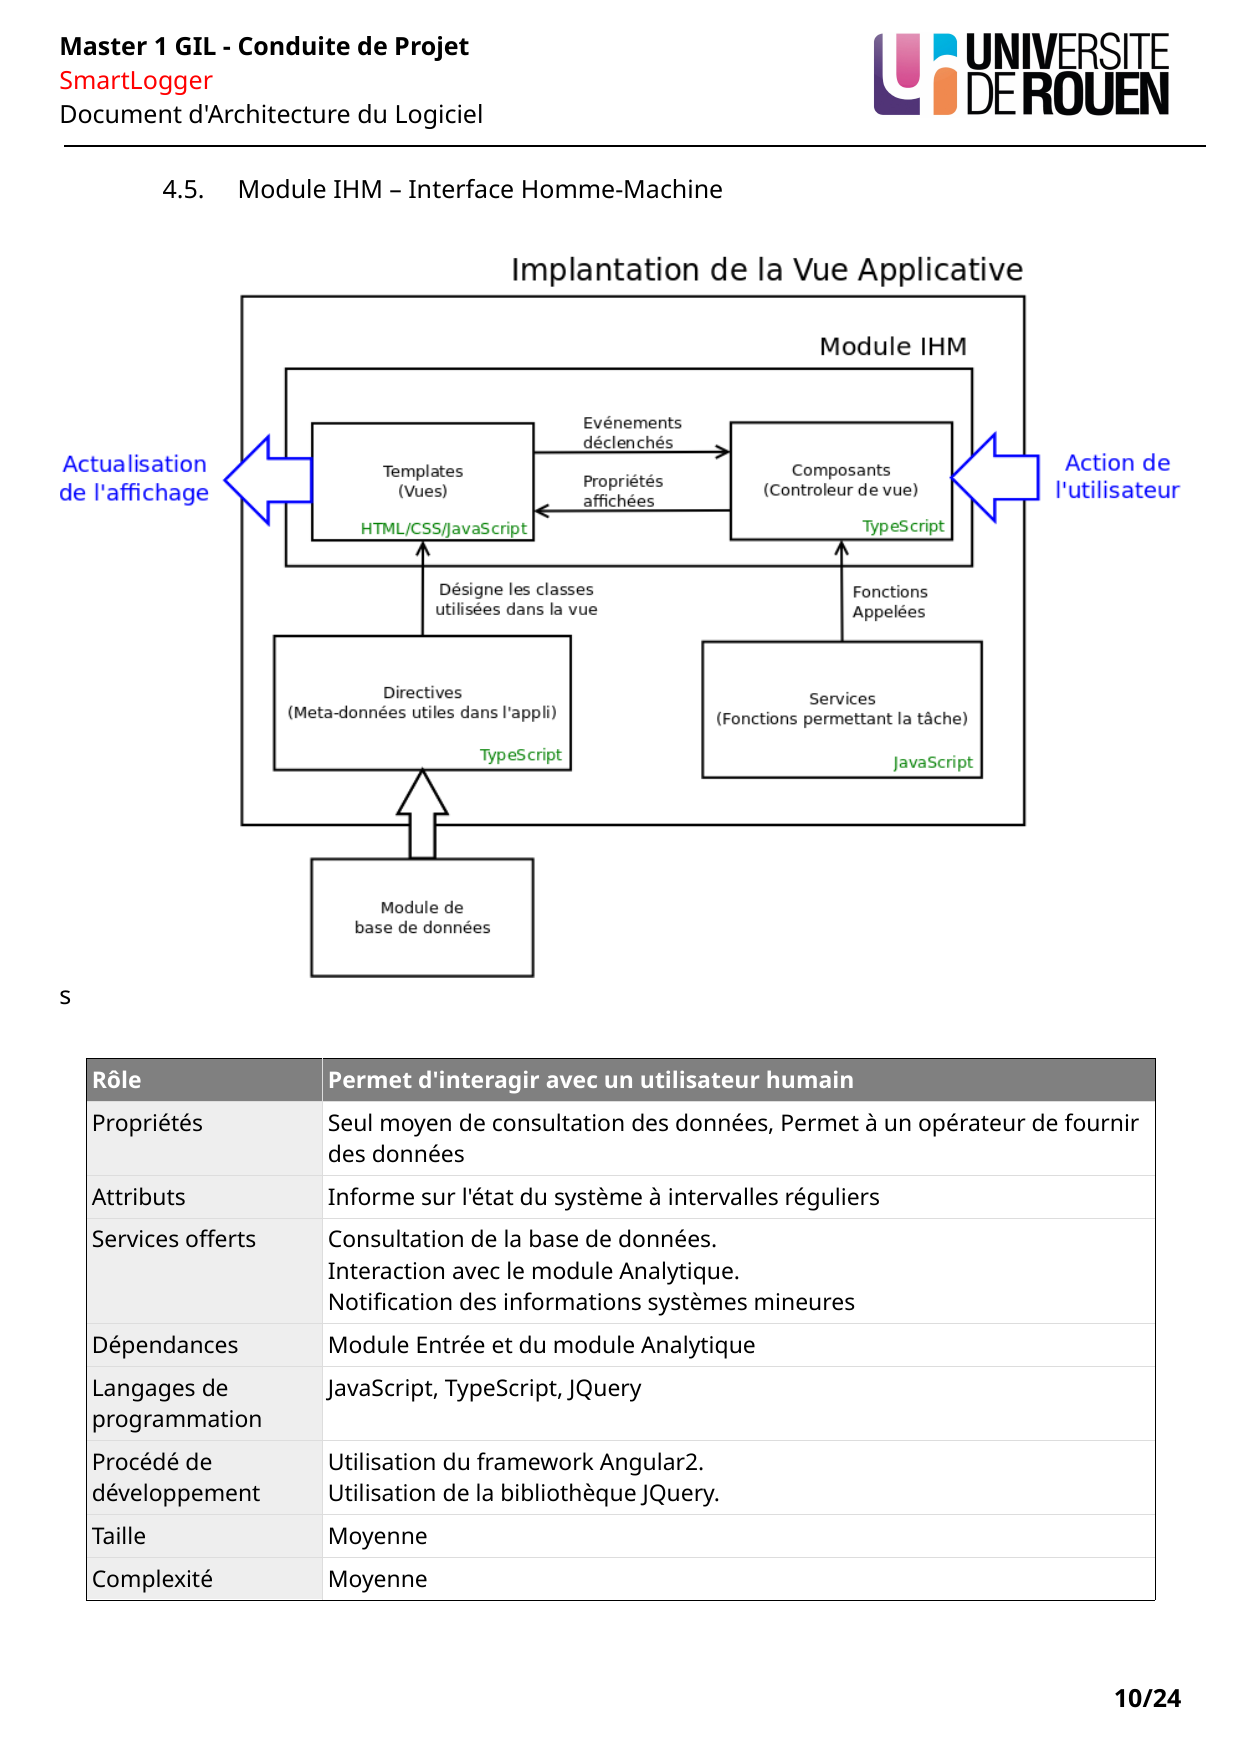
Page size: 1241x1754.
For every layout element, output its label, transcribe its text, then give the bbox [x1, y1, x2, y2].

table_cell Complexité [87, 1558, 322, 1599]
table_cell Moyenne [323, 1558, 1155, 1599]
table_header Rôle [87, 1059, 322, 1101]
table_cell JavaScript, TypeScript, JQuery [323, 1367, 1155, 1440]
table_cell Attributs [87, 1176, 322, 1218]
table_cell Seul moyen de consultation des données, Permet à un opérateur de fournir des données [323, 1102, 1155, 1175]
table_cell Services offerts [87, 1219, 322, 1323]
table_cell Moyenne [323, 1515, 1155, 1557]
table_cell Utilisation du framework Angular2. Utilisation de la bibliothèque JQuery. [323, 1441, 1155, 1514]
picture [59, 252, 1182, 978]
table_cell Module Entrée et du module Analytique [323, 1324, 1155, 1366]
table_cell Propriétés [87, 1102, 322, 1175]
table_cell Langages de programmation [87, 1367, 322, 1440]
table_cell Dépendances [87, 1324, 322, 1366]
table_cell Procédé de développement [87, 1441, 322, 1514]
table_header Permet d'interagir avec un utilisateur humain [323, 1059, 1155, 1101]
table_cell Informe sur l'état du système à intervalles réguliers [323, 1176, 1155, 1218]
subtitle Module IHM – Interface Homme-Machine [162, 172, 1181, 206]
picture [872, 32, 1170, 118]
table_cell Taille [87, 1515, 322, 1557]
table_cell Consultation de la base de données. Interaction avec le module Analytique. Notification des informations systèmes mineures [323, 1219, 1155, 1323]
subtitle s [59, 978, 1181, 1011]
